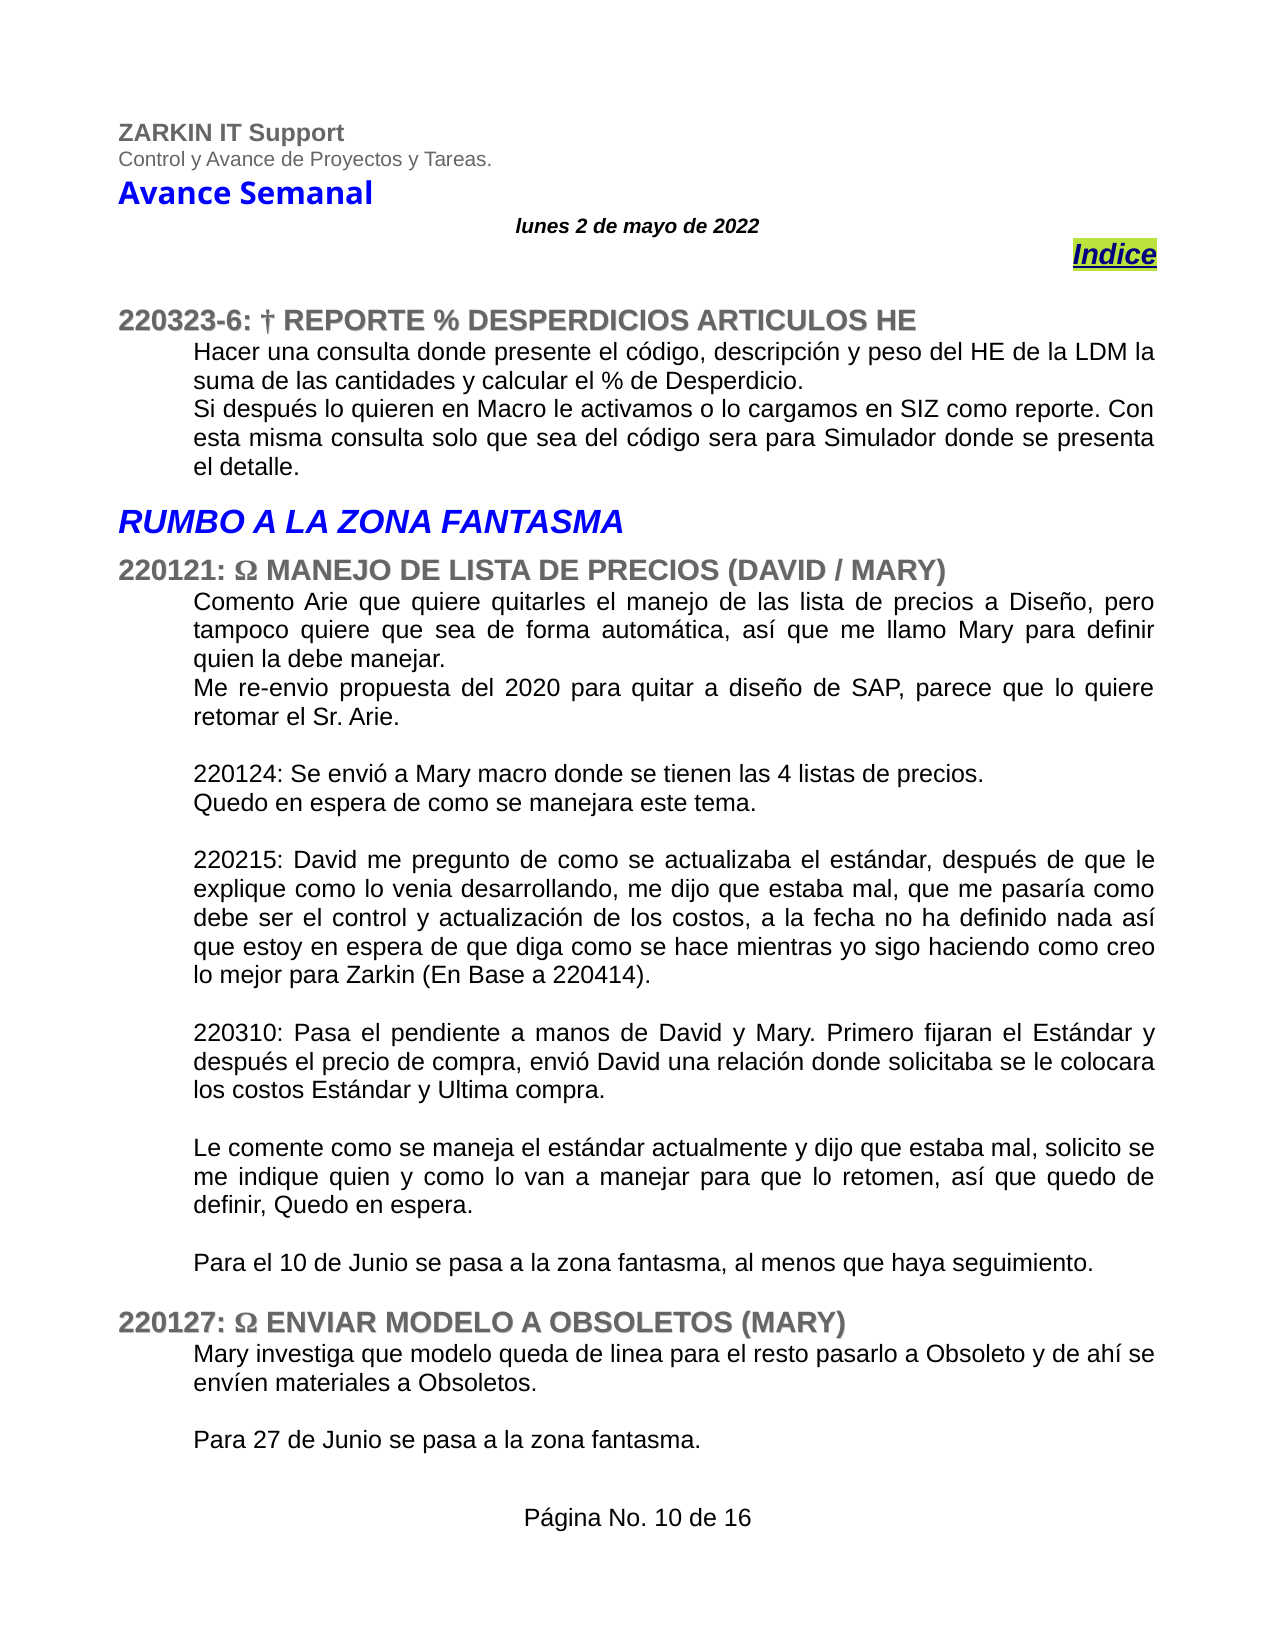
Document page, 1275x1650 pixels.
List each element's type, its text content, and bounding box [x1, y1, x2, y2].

subtitle RUMBO A LA ZONA FANTASMA [118, 501, 1157, 540]
text Le comente como se maneja el estándar actualmente y dijo que estaba mal, solicito se me indique quien y como lo van a manejar para que lo retomen, así que quedo de definir, Quedo en espera. [193, 1133, 1157, 1219]
text Para el 10 de Junio se pasa a la zona fantasma, al menos que haya seguimiento. [193, 1248, 1157, 1276]
text Quedo en espera de como se manejara este tema. [193, 788, 1157, 816]
text 220310: Pasa el pendiente a manos de David y Mary. Primero fijaran el Estándar y después el precio de compra, envió David una relación donde solicitaba se le colocara los costos Estándar y Ultima compra. [193, 1018, 1157, 1104]
subtitle 220323-6: † REPORTE % DESPERDICIOS ARTICULOS HE [118, 303, 1157, 337]
text Me re-envio propuesta del 2020 para quitar a diseño de SAP, parece que lo quiere retomar el Sr. Arie. [193, 673, 1157, 730]
text 220124: Se envió a Mary macro donde se tienen las 4 listas de precios. [193, 759, 1157, 788]
subtitle 220121: Ω MANEJO DE LISTA DE PRECIOS (david / mary) [118, 553, 1157, 586]
text 220215: David me pregunto de como se actualizaba el estándar, después de que le explique como lo venia desarrollando, me dijo que estaba mal, que me pasaría como debe ser el control y actualización de los costos, a la fecha no ha definido nada así que estoy en espera de que diga como se hace mientras yo sigo haciendo como creo lo mejor para Zarkin (En Base a 220414). [193, 845, 1157, 989]
text Mary investiga que modelo queda de linea para el resto pasarlo a Obsoleto y de ahí se envíen materiales a Obsoletos. [193, 1339, 1157, 1397]
text Para 27 de Junio se pasa a la zona fantasma. [193, 1425, 1157, 1454]
text Hacer una consulta donde presente el código, descripción y peso del HE de la LDM la suma de las cantidades y calcular el % de Desperdicio. [193, 337, 1157, 394]
text Comento Arie que quiere quitarles el manejo de las lista de precios a Diseño, pero tampoco quiere que sea de forma automática, así que me llamo Mary para definir quien la debe manejar. [193, 586, 1157, 673]
text Si después lo quieren en Macro le activamos o lo cargamos en SIZ como reporte. Con esta misma consulta solo que sea del código sera para Simulador donde se presenta el detalle. [193, 394, 1157, 481]
subtitle 220127: Ω ENVIAR MODELO A OBSOLETOS (mary) [118, 1305, 1157, 1339]
